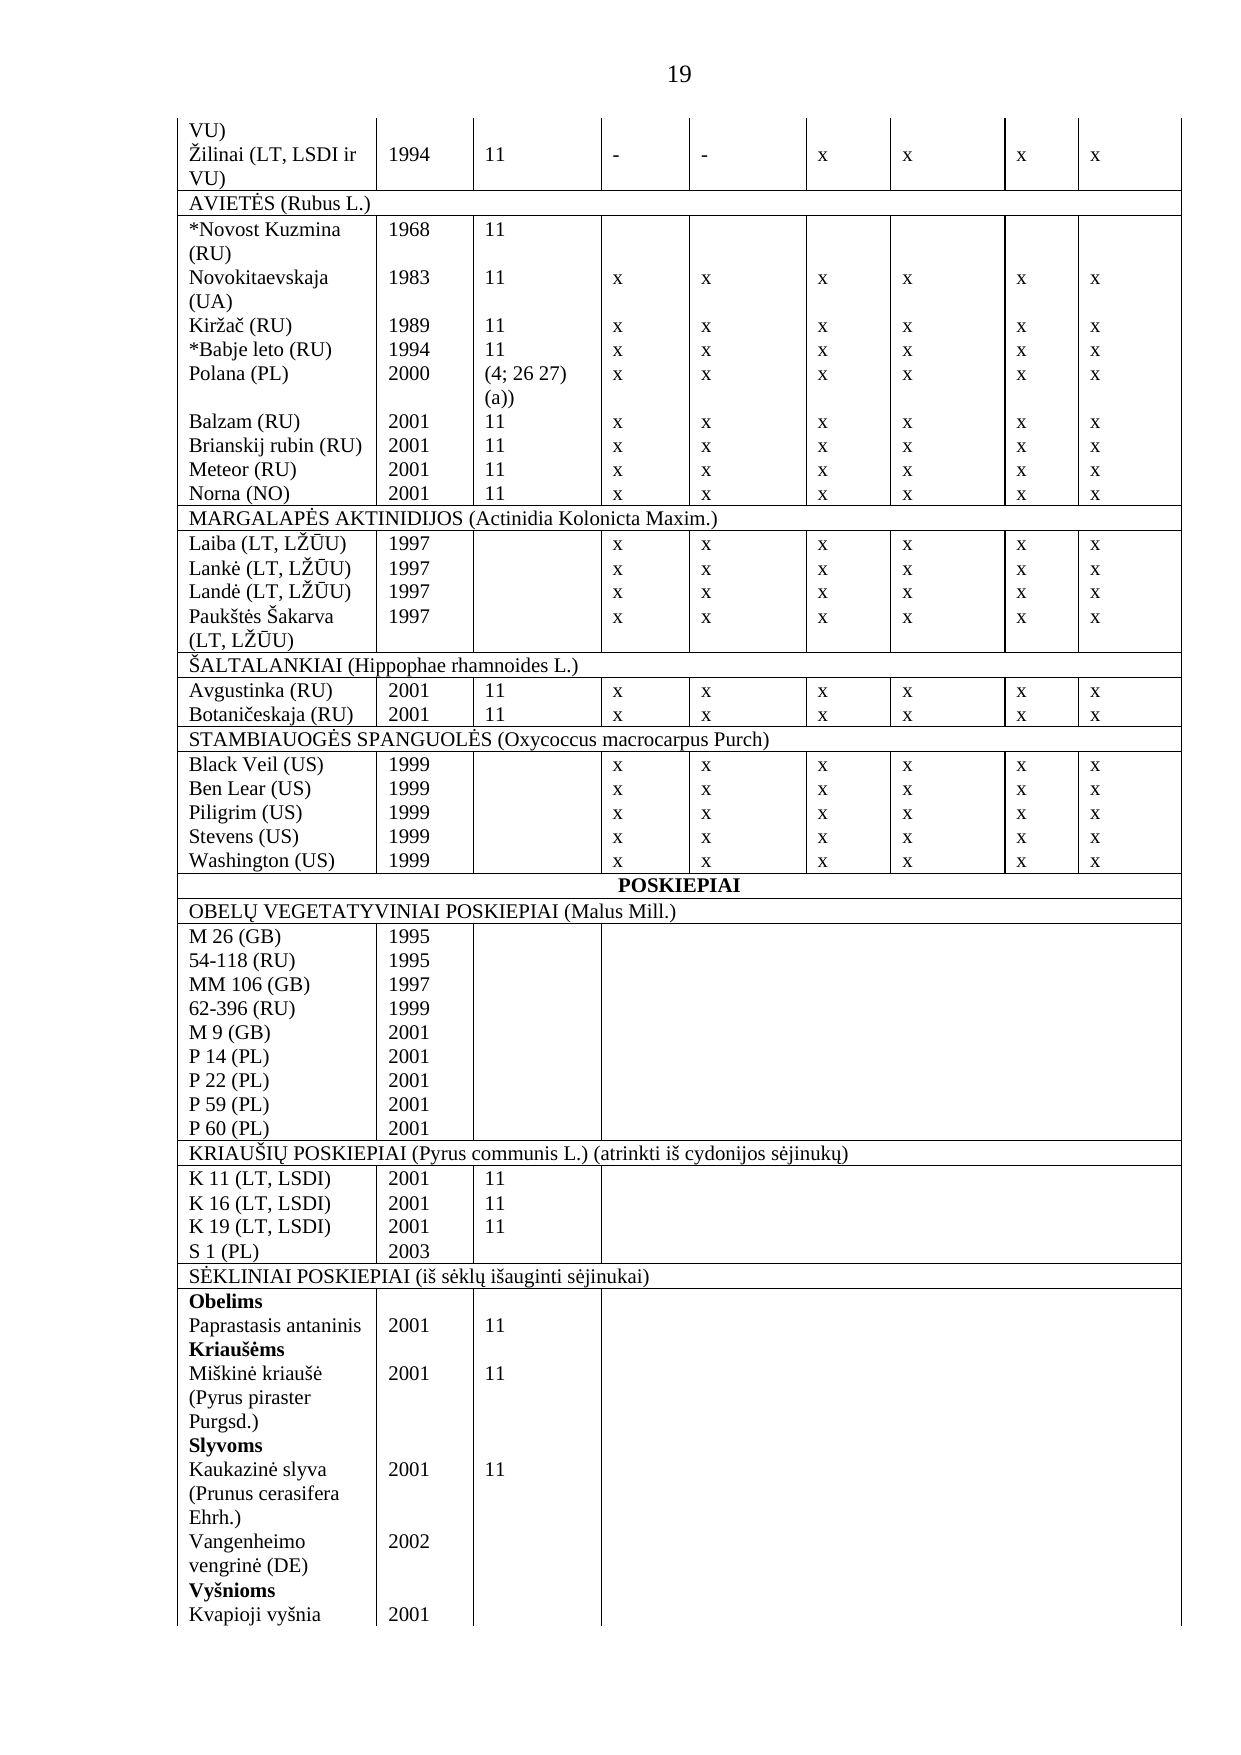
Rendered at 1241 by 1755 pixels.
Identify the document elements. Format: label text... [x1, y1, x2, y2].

table_cell x [602, 604, 689, 652]
table_cell 2000 [377, 361, 473, 409]
table_cell 2003 [377, 1239, 473, 1263]
table_cell 2001 [377, 457, 473, 481]
table_cell x [891, 142, 1004, 190]
table_cell x [1006, 265, 1078, 313]
table_cell [602, 118, 689, 142]
table_cell 2001 [377, 1313, 473, 1337]
table_cell x [1006, 481, 1078, 505]
table_cell x [1006, 824, 1078, 848]
table_cell x [690, 678, 806, 702]
table_cell Žilinai (LT, LSDI ir VU) [178, 142, 376, 190]
table_cell - [602, 142, 689, 190]
table_cell [474, 848, 601, 872]
table_cell [602, 1529, 1181, 1577]
table_cell Polana (PL) [178, 361, 376, 409]
table_cell 11 [474, 702, 601, 726]
table_cell Paprastasis antaninis [178, 1313, 376, 1337]
table_cell x [1079, 337, 1181, 361]
table_cell [602, 1433, 1181, 1457]
table_cell Balzam (RU) [178, 409, 376, 433]
table_cell [474, 824, 601, 848]
table_cell x [1006, 580, 1078, 603]
table_cell [474, 555, 601, 579]
table_cell 1983 [377, 265, 473, 313]
table_cell x [807, 678, 890, 702]
table_cell Kiržač (RU) [178, 313, 376, 337]
table_cell - [690, 142, 806, 190]
table_cell 2001 [377, 433, 473, 457]
table_cell 2002 [377, 1529, 473, 1577]
table_cell x [807, 752, 890, 776]
table_cell x [891, 752, 1004, 776]
table_cell 1999 [377, 824, 473, 848]
table_cell [474, 1433, 601, 1457]
table_cell x [1079, 265, 1181, 313]
table_cell x [602, 265, 689, 313]
table_cell 1995 [377, 924, 473, 948]
table_cell [474, 1239, 601, 1263]
table_cell Piligrim (US) [178, 800, 376, 824]
table_cell P 59 (PL) [178, 1092, 376, 1116]
table_cell x [1079, 776, 1181, 800]
table_cell (4; 26 27) (a)) [474, 361, 601, 409]
table_cell 1989 [377, 313, 473, 337]
table_cell x [807, 848, 890, 872]
table_cell 1997 [377, 531, 473, 555]
table_cell 2001 [377, 1020, 473, 1044]
table_cell SĖKLINIAI POSKIEPIAI (iš sėklų išauginti sėjinukai) [178, 1264, 1181, 1288]
table_cell [602, 1092, 1181, 1116]
table_cell x [1006, 531, 1078, 555]
table_cell [891, 216, 1004, 264]
table_cell x [807, 457, 890, 481]
table_cell x [602, 678, 689, 702]
table_cell x [891, 555, 1004, 579]
table_cell [602, 1239, 1181, 1263]
table_cell x [602, 457, 689, 481]
table_cell x [807, 824, 890, 848]
table_cell 11 [474, 337, 601, 361]
table_cell x [807, 142, 890, 190]
table_cell x [807, 409, 890, 433]
table_cell 2001 [377, 1166, 473, 1190]
table_cell x [1079, 555, 1181, 579]
table_cell x [602, 337, 689, 361]
table_cell 1999 [377, 752, 473, 776]
table_cell 11 [474, 1313, 601, 1337]
table_cell x [1079, 433, 1181, 457]
table_cell [474, 604, 601, 652]
table_cell [474, 1337, 601, 1361]
table_cell 2001 [377, 1457, 473, 1529]
table_cell 1997 [377, 972, 473, 996]
table_cell x [891, 337, 1004, 361]
table_cell [690, 118, 806, 142]
table_cell [602, 1361, 1181, 1433]
table_cell - [891, 118, 1004, 142]
table_cell x [1079, 604, 1181, 652]
table_cell x [1006, 457, 1078, 481]
table_cell 11 [474, 142, 601, 190]
table_cell 1994 [377, 142, 473, 190]
table_cell x [602, 800, 689, 824]
table_cell 2001 [377, 1602, 473, 1626]
table_cell 2001 [377, 1068, 473, 1092]
table_cell x [891, 433, 1004, 457]
table_cell 11 [474, 216, 601, 264]
table_cell [474, 531, 601, 555]
table_cell [377, 1337, 473, 1361]
table_cell Botaničeskaja (RU) [178, 702, 376, 726]
table_cell K 16 (LT, LSDI) [178, 1190, 376, 1214]
table_cell x [690, 361, 806, 409]
table_cell x [602, 848, 689, 872]
table_cell KRIAUŠIŲ POSKIEPIAI (Pyrus communis L.) (atrinkti iš cydonijos sėjinukų) [178, 1141, 1181, 1165]
table_cell x [1079, 481, 1181, 505]
table_cell x [690, 752, 806, 776]
table_cell 1999 [377, 776, 473, 800]
table_cell *Babje leto (RU) [178, 337, 376, 361]
table_cell [602, 924, 1181, 948]
table_cell x [807, 313, 890, 337]
table_cell [602, 1578, 1181, 1602]
table_cell x [602, 481, 689, 505]
table_cell Kaukazinė slyva (Prunus cerasifera Ehrh.) [178, 1457, 376, 1529]
table_cell x [891, 313, 1004, 337]
table_cell [474, 1044, 601, 1068]
table_cell P 14 (PL) [178, 1044, 376, 1068]
table_cell Miškinė kriaušė (Pyrus piraster Purgsd.) [178, 1361, 376, 1433]
table_cell x [891, 265, 1004, 313]
table_cell x [1079, 580, 1181, 603]
table_cell x [690, 265, 806, 313]
table_cell [602, 1020, 1181, 1044]
table_cell Vangenheimo vengrinė (DE) [178, 1529, 376, 1577]
table_cell x [690, 481, 806, 505]
table_cell [474, 1068, 601, 1092]
table_cell AVIETĖS (Rubus L.) [178, 191, 1181, 215]
table_cell x [602, 409, 689, 433]
table_cell x [602, 580, 689, 603]
table_cell x [807, 531, 890, 555]
table_cell x [1079, 848, 1181, 872]
table_cell K 19 (LT, LSDI) [178, 1215, 376, 1238]
table_cell x [1006, 702, 1078, 726]
table_cell Stevens (US) [178, 824, 376, 848]
table_cell [474, 1578, 601, 1602]
table_cell K 11 (LT, LSDI) [178, 1166, 376, 1190]
table_cell 1999 [377, 800, 473, 824]
table_cell [474, 948, 601, 972]
table_cell x [1006, 409, 1078, 433]
table_cell x [891, 776, 1004, 800]
table_cell Novokitaevskaja (UA) [178, 265, 376, 313]
table_cell x [807, 555, 890, 579]
table_cell x [891, 481, 1004, 505]
table_cell 11 [474, 1457, 601, 1529]
table_cell x [891, 531, 1004, 555]
table_cell - [807, 118, 890, 142]
table_cell x [807, 776, 890, 800]
table_cell 62-396 (RU) [178, 996, 376, 1020]
table_cell [602, 1044, 1181, 1068]
table_cell Obelims [178, 1289, 376, 1313]
table_cell MM 106 (GB) [178, 972, 376, 996]
table_cell Meteor (RU) [178, 457, 376, 481]
table_cell 11 [474, 409, 601, 433]
table_cell x [1079, 702, 1181, 726]
table_cell 11 [474, 1166, 601, 1190]
table_cell x [807, 702, 890, 726]
table_cell x [1006, 555, 1078, 579]
table_cell x [1006, 848, 1078, 872]
table_cell x [807, 481, 890, 505]
table_cell x [1079, 361, 1181, 409]
table_cell 11 [474, 457, 601, 481]
table_cell [474, 580, 601, 603]
table_cell x [602, 555, 689, 579]
table_cell 11 [474, 481, 601, 505]
table_cell Kvapioji vyšnia [178, 1602, 376, 1626]
table_cell 1999 [377, 848, 473, 872]
table_cell [474, 924, 601, 948]
table_cell x [1079, 457, 1181, 481]
table_cell [377, 1289, 473, 1313]
table_cell 1968 [377, 216, 473, 264]
table_cell x [1006, 604, 1078, 652]
table_cell Black Veil (US) [178, 752, 376, 776]
table_cell Ben Lear (US) [178, 776, 376, 800]
table_cell x [807, 580, 890, 603]
table_cell POSKIEPIAI [178, 874, 1181, 897]
table_cell 11 [474, 265, 601, 313]
table_cell x [1006, 361, 1078, 409]
table_cell x [1006, 776, 1078, 800]
table_cell x [891, 457, 1004, 481]
table_cell x [602, 313, 689, 337]
table_cell [602, 972, 1181, 996]
table_cell x [690, 337, 806, 361]
table_cell x [690, 555, 806, 579]
table_cell x [602, 824, 689, 848]
table_cell x [690, 824, 806, 848]
table_cell x [602, 531, 689, 555]
table_cell *Novost Kuzmina (RU) [178, 216, 376, 264]
table_cell [474, 118, 601, 142]
table_cell Landė (LT, LŽŪU) [178, 580, 376, 603]
table_cell [474, 1020, 601, 1044]
table_cell [474, 1289, 601, 1313]
table_cell x [1079, 678, 1181, 702]
table_cell x [690, 457, 806, 481]
table_cell [602, 1068, 1181, 1092]
table_cell [474, 972, 601, 996]
table_cell 2001 [377, 1190, 473, 1214]
table_cell x [602, 702, 689, 726]
table_cell 11 [474, 433, 601, 457]
table_cell Vyšnioms [178, 1578, 376, 1602]
table_cell 11 [474, 678, 601, 702]
table_cell 2001 [377, 678, 473, 702]
table_cell P 22 (PL) [178, 1068, 376, 1092]
table_cell [1006, 216, 1078, 264]
table_cell x [690, 800, 806, 824]
table_cell x [690, 776, 806, 800]
table_cell x [807, 337, 890, 361]
table_cell [474, 1602, 601, 1626]
table_cell VU) [178, 118, 376, 142]
table_cell [474, 996, 601, 1020]
table_cell Norna (NO) [178, 481, 376, 505]
table_cell [690, 216, 806, 264]
table_cell x [1079, 409, 1181, 433]
table_cell [602, 216, 689, 264]
table_cell x [1079, 752, 1181, 776]
table_cell x [690, 313, 806, 337]
table_cell x [1079, 531, 1181, 555]
table_cell x [807, 433, 890, 457]
table_cell 11 [474, 1361, 601, 1433]
table_cell [474, 1092, 601, 1116]
table_cell [474, 1116, 601, 1140]
table_cell x [1079, 824, 1181, 848]
table_cell S 1 (PL) [178, 1239, 376, 1263]
table_cell x [1079, 142, 1181, 190]
table_cell 2001 [377, 1092, 473, 1116]
table_cell x [807, 265, 890, 313]
table_cell STAMBIAUOGĖS SPANGUOLĖS (Oxycoccus macrocarpus Purch) [178, 727, 1181, 751]
table_cell x [1006, 678, 1078, 702]
table_cell x [1006, 800, 1078, 824]
table_cell 54-118 (RU) [178, 948, 376, 972]
table_cell x [690, 604, 806, 652]
table_cell x [602, 752, 689, 776]
table_cell MARGALAPĖS AKTINIDIJOS (Actinidia Kolonicta Maxim.) [178, 506, 1181, 530]
table_cell P 60 (PL) [178, 1116, 376, 1140]
table_cell [1006, 118, 1078, 142]
table_cell 2001 [377, 1215, 473, 1238]
table_cell [602, 996, 1181, 1020]
table_cell 2001 [377, 481, 473, 505]
table_cell [1079, 216, 1181, 264]
table_cell x [891, 361, 1004, 409]
table_cell 2001 [377, 1116, 473, 1140]
table_cell x [807, 800, 890, 824]
table_cell [377, 1578, 473, 1602]
table_cell 1995 [377, 948, 473, 972]
table_cell [602, 1289, 1181, 1313]
table_cell Kriaušėms [178, 1337, 376, 1361]
table_cell [474, 800, 601, 824]
table_cell 11 [474, 1190, 601, 1214]
table_cell x [891, 409, 1004, 433]
table_cell [602, 1166, 1181, 1190]
table_cell x [891, 824, 1004, 848]
table_cell x [690, 702, 806, 726]
table_cell 2001 [377, 1044, 473, 1068]
table_cell [602, 948, 1181, 972]
table_cell x [1006, 433, 1078, 457]
table_cell x [690, 433, 806, 457]
table_cell x [602, 361, 689, 409]
table_cell M 26 (GB) [178, 924, 376, 948]
table_cell x [891, 848, 1004, 872]
table_cell x [1079, 800, 1181, 824]
table_cell [377, 1433, 473, 1457]
table_cell [602, 1602, 1181, 1626]
table_cell M 9 (GB) [178, 1020, 376, 1044]
table_cell x [602, 433, 689, 457]
table_cell x [690, 409, 806, 433]
table_cell 1999 [377, 996, 473, 1020]
table_cell x [891, 604, 1004, 652]
table_cell OBELŲ VEGETATYVINIAI POSKIEPIAI (Malus Mill.) [178, 899, 1181, 923]
table_cell [474, 776, 601, 800]
table_cell x [690, 580, 806, 603]
table_cell [377, 118, 473, 142]
table_cell x [1006, 313, 1078, 337]
table_cell [602, 1190, 1181, 1214]
table_cell x [1079, 313, 1181, 337]
table_cell [602, 1337, 1181, 1361]
table_cell 2001 [377, 702, 473, 726]
table_cell Slyvoms [178, 1433, 376, 1457]
table_cell Washington (US) [178, 848, 376, 872]
table_cell 11 [474, 1215, 601, 1238]
table_cell Laiba (LT, LŽŪU) [178, 531, 376, 555]
table_cell [602, 1457, 1181, 1529]
table_cell x [891, 678, 1004, 702]
table_cell [602, 1116, 1181, 1140]
table_cell [602, 1313, 1181, 1337]
table_cell x [602, 776, 689, 800]
table_cell ŠALTALANKIAI (Hippophae rhamnoides L.) [178, 653, 1181, 677]
table_cell [474, 752, 601, 776]
table_cell 2001 [377, 409, 473, 433]
table_cell [807, 216, 890, 264]
table_cell x [807, 604, 890, 652]
table_cell x [807, 361, 890, 409]
table_cell [474, 1529, 601, 1577]
table_cell Brianskij rubin (RU) [178, 433, 376, 457]
table_cell [602, 1215, 1181, 1238]
table_cell x [891, 800, 1004, 824]
table_cell x [690, 531, 806, 555]
table_cell 1997 [377, 555, 473, 579]
table_cell x [1006, 142, 1078, 190]
table_cell [1079, 118, 1181, 142]
table_cell 11 [474, 313, 601, 337]
table_cell x [891, 702, 1004, 726]
table_cell x [891, 580, 1004, 603]
table_cell 1994 [377, 337, 473, 361]
table_cell Paukštės Šakarva (LT, LŽŪU) [178, 604, 376, 652]
table_cell 1997 [377, 580, 473, 603]
table_cell x [690, 848, 806, 872]
table_cell Avgustinka (RU) [178, 678, 376, 702]
table_cell x [1006, 337, 1078, 361]
table_cell 1997 [377, 604, 473, 652]
table_cell 2001 [377, 1361, 473, 1433]
table_cell Lankė (LT, LŽŪU) [178, 555, 376, 579]
table_cell x [1006, 752, 1078, 776]
